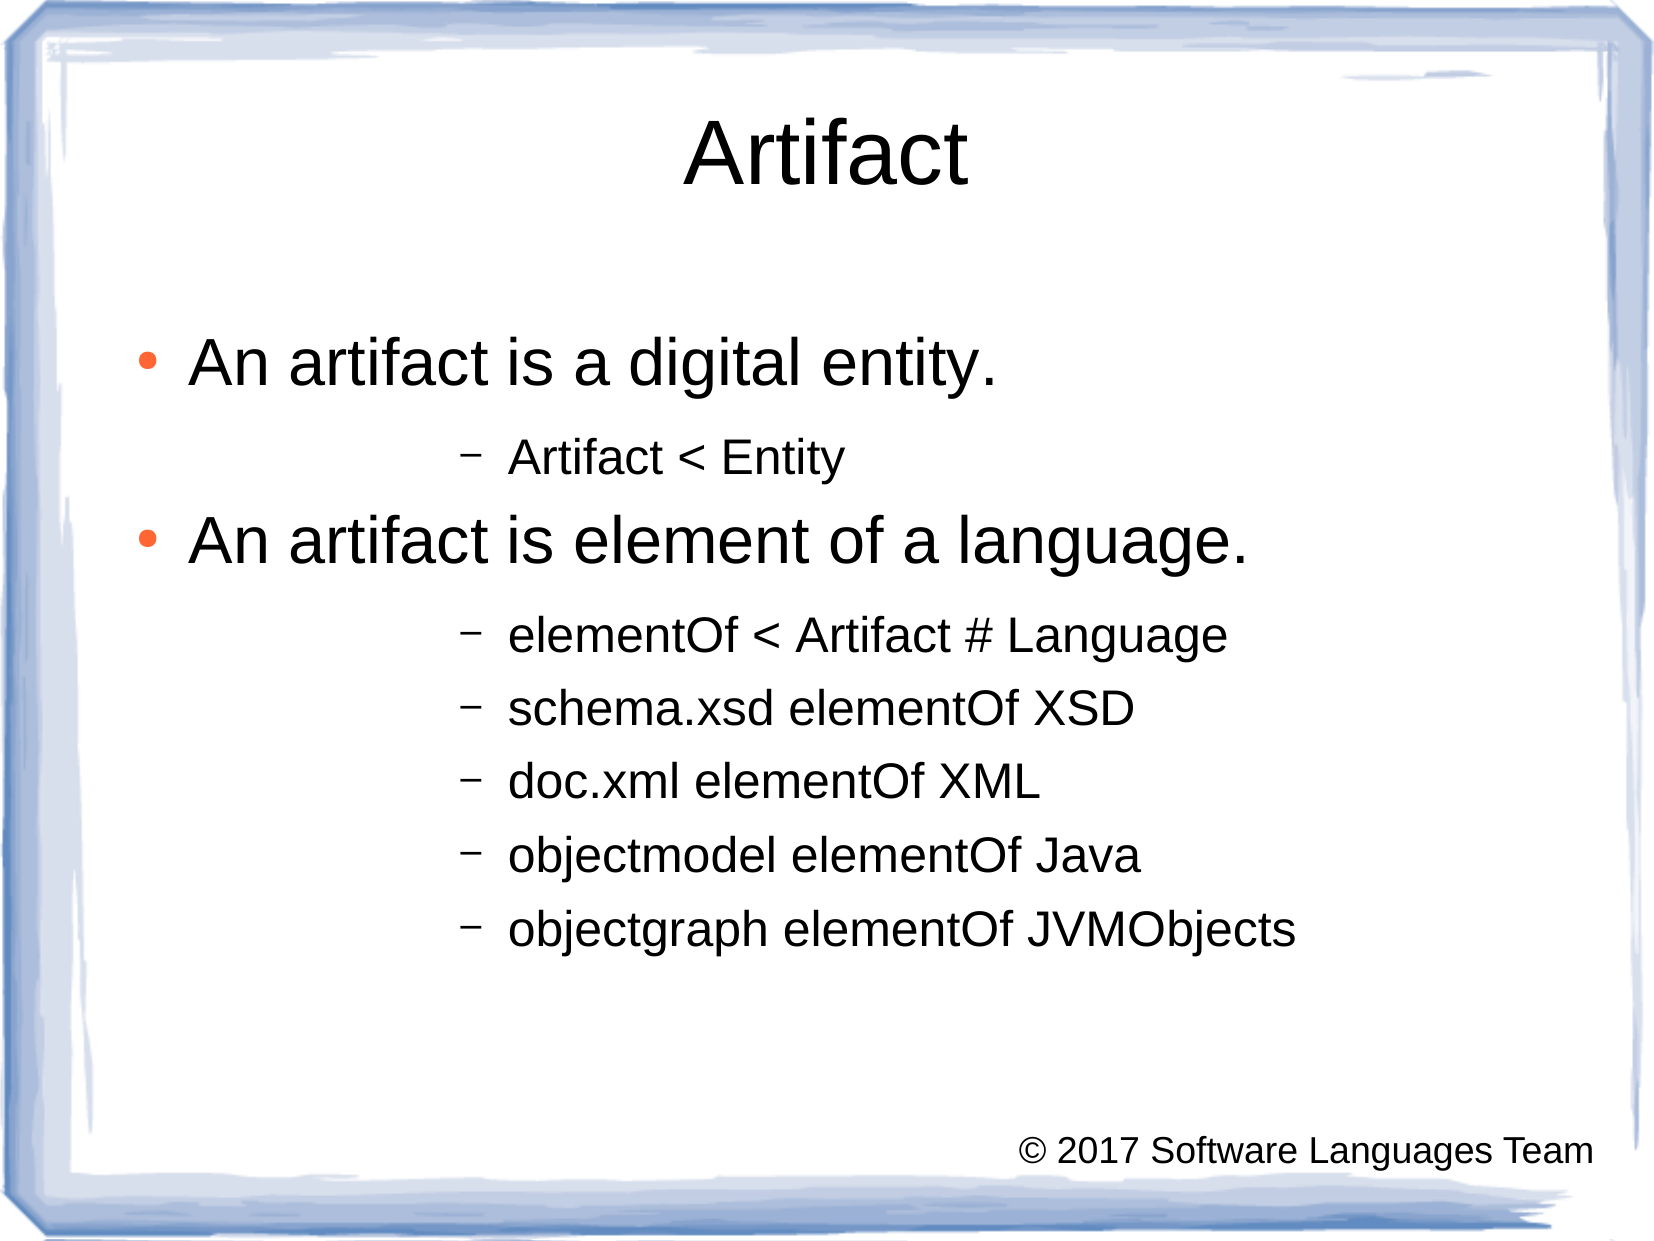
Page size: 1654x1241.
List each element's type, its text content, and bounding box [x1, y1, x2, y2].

text_box © 2017 Software Languages Team [1003, 1122, 1625, 1182]
title Artifact [82, 49, 1571, 257]
list An artifact is a digital entity. Artifact < Entity An artifact is element of a language. elementOf < Artifact # Language schema.xsd elementOf XSD doc.xml elementOf XML objectmodel elementOf Java objectgraph elementOf JVMObjects [118, 324, 1571, 1004]
picture [0, 0, 1654, 1241]
